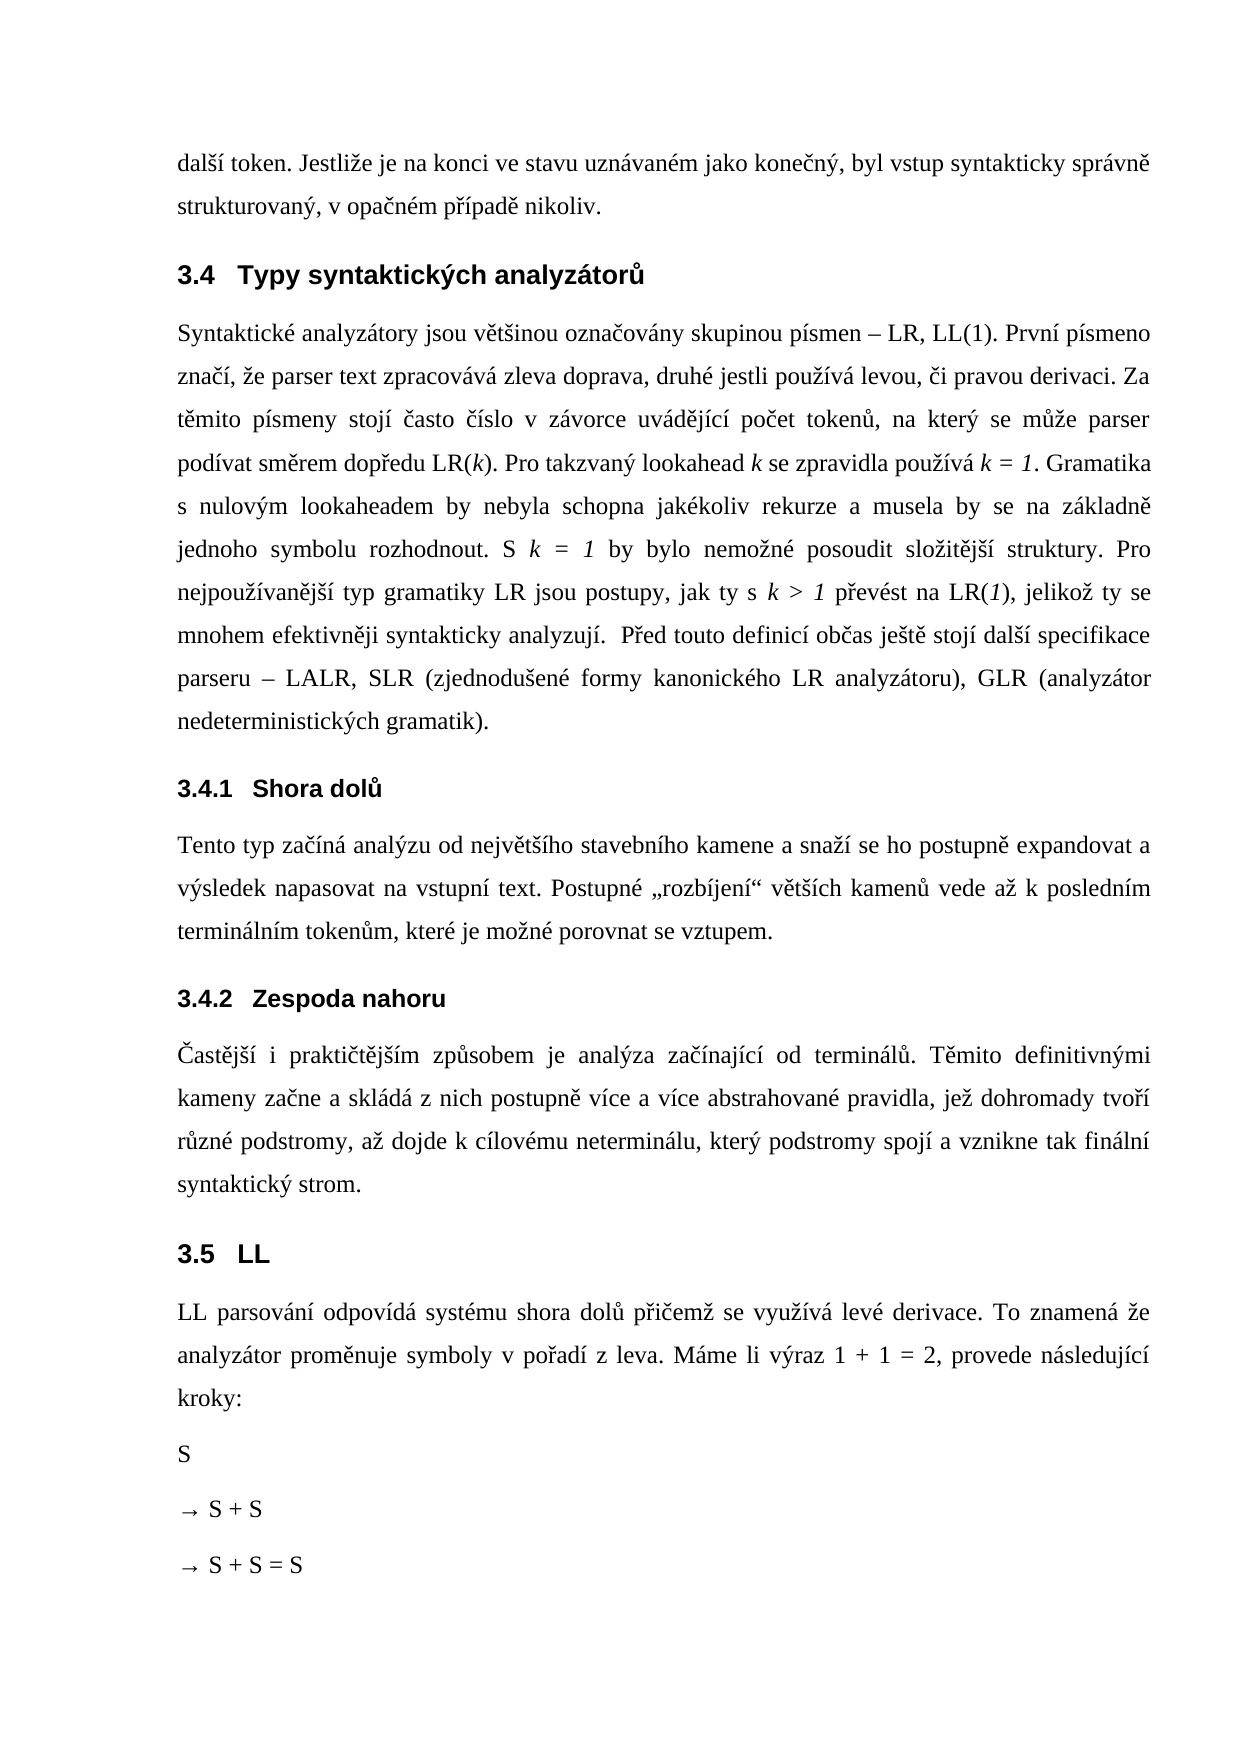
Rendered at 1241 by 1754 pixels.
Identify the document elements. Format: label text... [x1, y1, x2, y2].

text další token. Jestliže je na konci ve stavu uznávaném jako konečný, byl vstup syntakticky správně strukturovaný, v opačném případě nikoliv. [177, 148, 1152, 219]
subtitle Typy syntaktických analyzátorů [177, 259, 1152, 290]
text LL parsování odpovídá systému shora dolů přičemž se využívá levé derivace. To znamená že analyzátor proměnuje symboly v pořadí z leva. Máme li výraz 1 + 1 = 2, provede následující kroky: [177, 1297, 1152, 1412]
subtitle Shora dolů [177, 774, 1152, 803]
text Syntaktické analyzátory jsou většinou označovány skupinou písmen – LR, LL(1). První písmeno značí, že parser text zpracovává zleva doprava, druhé jestli používá levou, či pravou derivaci. Za těmito písmeny stojí často číslo v závorce uvádějící počet tokenů, na který se může parser podívat směrem dopředu LR(k). Pro takzvaný lookahead k se zpravidla používá k = 1. Gramatika s nulovým lookaheadem by nebyla schopna jakékoliv rekurze a musela by se na základně jednoho symbolu rozhodnout. S k = 1 by bylo nemožné posoudit složitější struktury. Pro nejpoužívanější typ gramatiky LR jsou postupy, jak ty s k > 1 převést na LR(1), jelikož ty se mnohem efektivněji syntakticky analyzují. Před touto definicí občas ještě stojí další specifikace parseru – LALR, SLR (zjednodušené formy kanonického LR analyzátoru), GLR (analyzátor nedeterministických gramatik). [177, 318, 1152, 735]
text S [177, 1439, 1152, 1468]
subtitle Zespoda nahoru [177, 984, 1152, 1013]
text → S + S [177, 1494, 1152, 1523]
text → S + S = S [177, 1550, 1152, 1579]
text Tento typ začíná analýzu od největšího stavebního kamene a snaží se ho postupně expandovat a výsledek napasovat na vstupní text. Postupné „rozbíjení“ větších kamenů vede až k posledním terminálním tokenům, které je možné porovnat se vztupem. [177, 830, 1152, 945]
text Častější i praktičtějším způsobem je analýza začínající od terminálů. Těmito definitivnými kameny začne a skládá z nich postupně více a více abstrahované pravidla, jež dohromady tvoří různé podstromy, až dojde k cílovému neterminálu, který podstromy spojí a vznikne tak finální syntaktický strom. [177, 1040, 1152, 1198]
subtitle LL [177, 1238, 1152, 1269]
